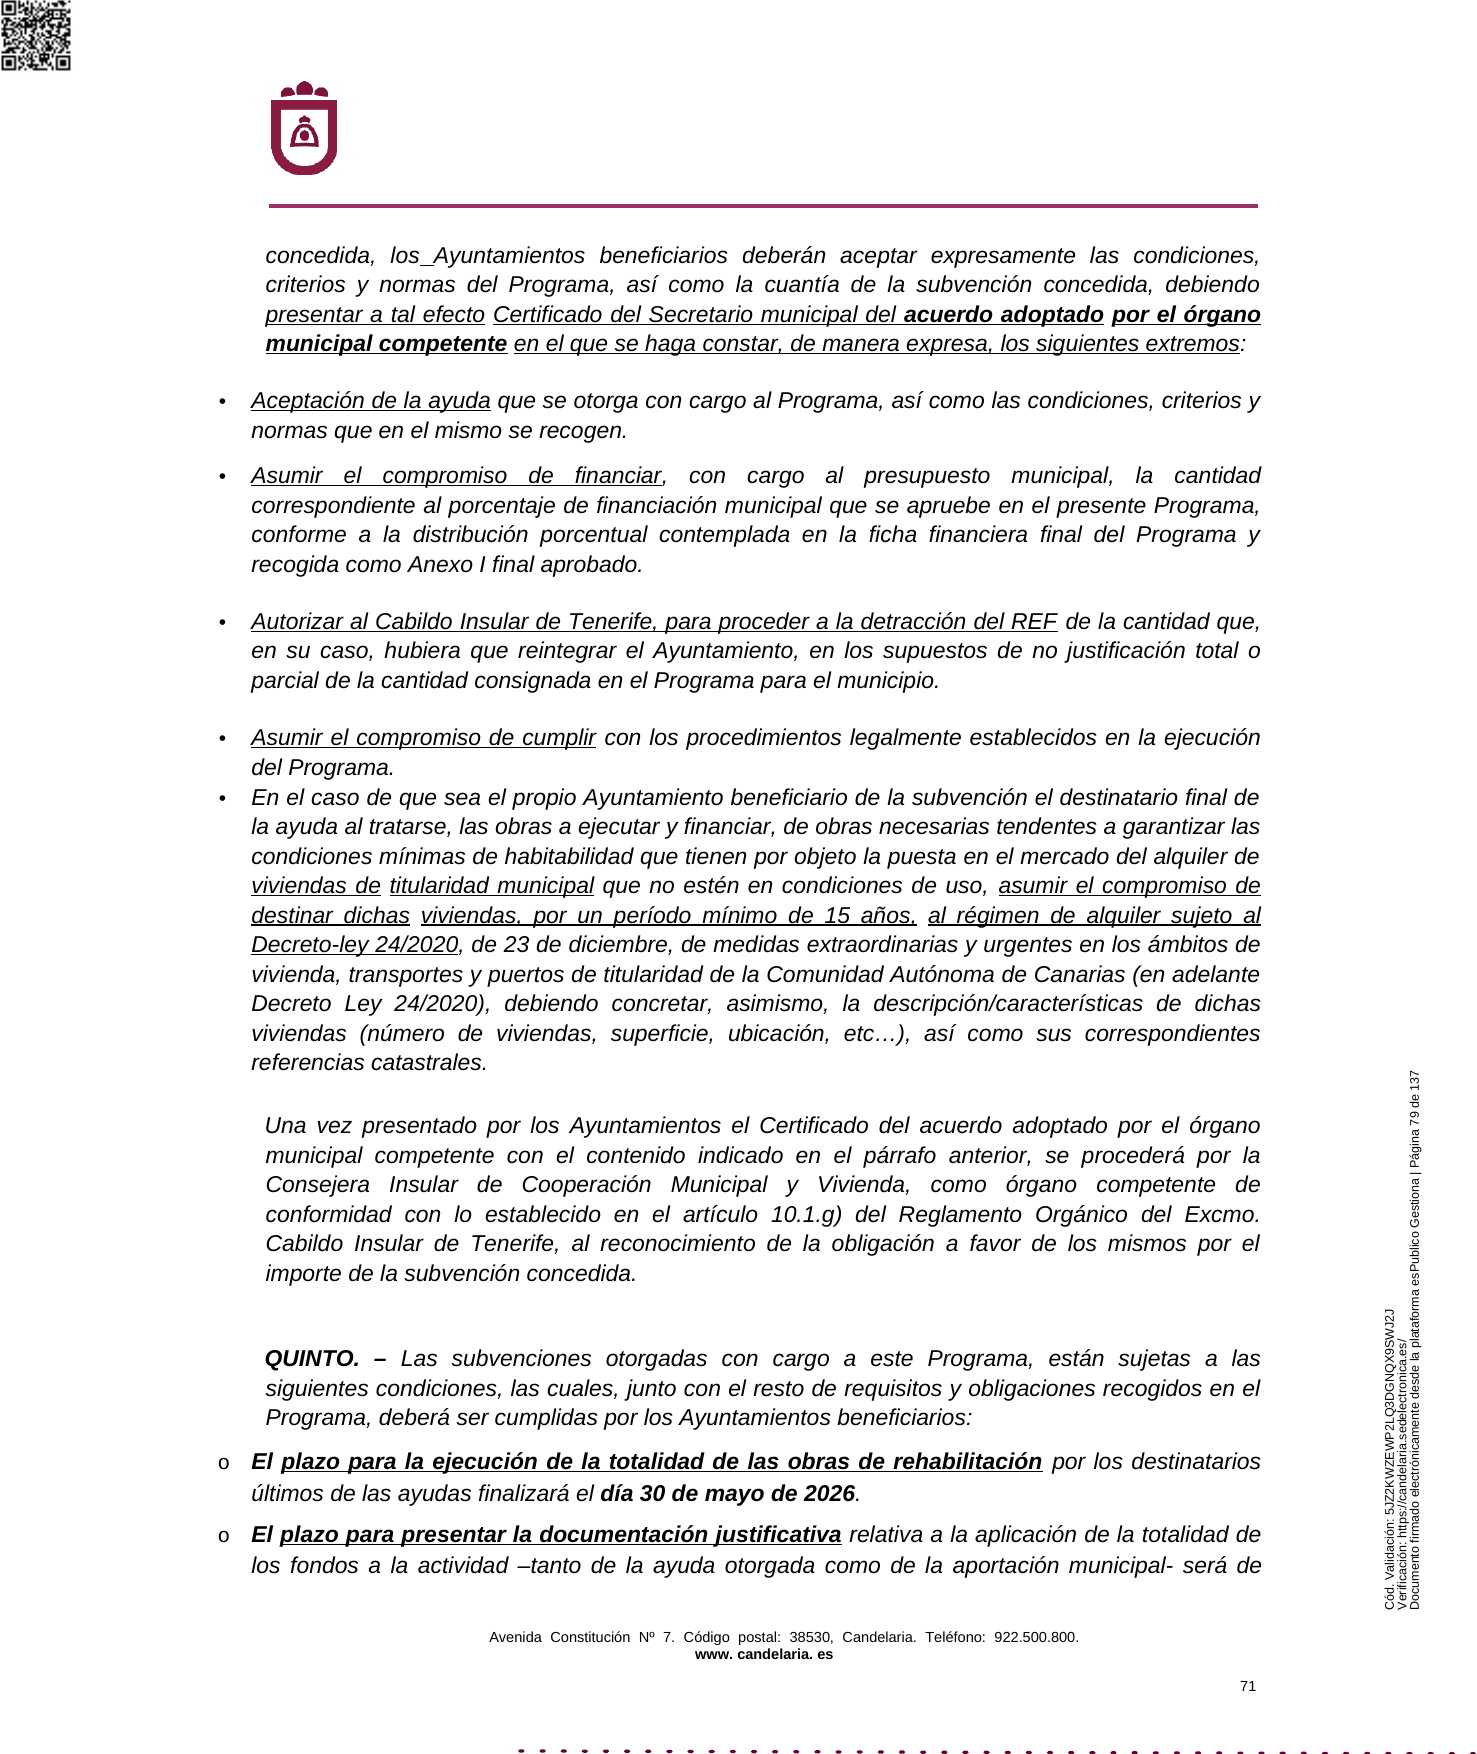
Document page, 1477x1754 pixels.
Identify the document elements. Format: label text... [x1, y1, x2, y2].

text Una vez presentado por los Ayuntamientos el Certificado del acuerdo adoptado por el órgano municipal competente con el contenido indicado en el párrafo anterior, se procederá por la Consejera Insular de Cooperación Municipal y Vivienda, como órgano competente de conformidad con lo establecido en el artículo 10.1.g) del Reglamento Orgánico del Excmo. Cabildo Insular de Tenerife, al reconocimiento de la obligación a favor de los mismos por el importe de la subvención concedida. [264, 1112, 1263, 1286]
list Asumir el compromiso de cumplir con los procedimientos legalmente establecidos en la ejecución del Programa. [219, 724, 1263, 780]
list El plazo para presentar la documentación justificativa relativa a la aplicación de la totalidad de los fondos a la actividad –tanto de la ayuda otorgada como de la aportación municipal- será de [217, 1521, 1263, 1578]
list Autorizar al Cabildo Insular de Tenerife, para proceder a la detracción del REF de la cantidad que, en su caso, hubiera que reintegrar el Ayuntamiento, en los supuestos de no justificación total o parcial de la cantidad consignada en el Programa para el municipio. [219, 608, 1263, 693]
text QUINTO. – Las subvenciones otorgadas con cargo a este Programa, están sujetas a las siguientes condiciones, las cuales, junto con el resto de requisitos y obligaciones recogidos en el Programa, deberá ser cumplidas por los Ayuntamientos beneficiarios: [264, 1345, 1263, 1431]
text concedida, los Ayuntamientos beneficiarios deberán aceptar expresamente las condiciones, criterios y normas del Programa, así como la cuantía de la subvención concedida, debiendo presentar a tal efecto Certificado del Secretario municipal del acuerdo adoptado por el órgano municipal competente en el que se haga constar, de manera expresa, los siguientes extremos: [264, 242, 1263, 357]
list Aceptación de la ayuda que se otorga con cargo al Programa, así como las condiciones, criterios y normas que en el mismo se recogen. [219, 387, 1263, 443]
list En el caso de que sea el propio Ayuntamiento beneficiario de la subvención el destinatario final de la ayuda al tratarse, las obras a ejecutar y financiar, de obras necesarias tendentes a garantizar las condiciones mínimas de habitabilidad que tienen por objeto la puesta en el mercado del alquiler de viviendas de titularidad municipal que no estén en condiciones de uso, asumir el compromiso de destinar dichas viviendas, por un período mínimo de 15 años, al régimen de alquiler sujeto al Decreto-ley 24/2020, de 23 de diciembre, de medidas extraordinarias y urgentes en los ámbitos de vivienda, transportes y puertos de titularidad de la Comunidad Autónoma de Canarias (en adelante Decreto Ley 24/2020), debiendo concretar, asimismo, la descripción/características de dichas viviendas (número de viviendas, superficie, ubicación, etc…), así como sus correspondientes referencias catastrales. [219, 784, 1263, 1075]
list Asumir el compromiso de financiar, con cargo al presupuesto municipal, la cantidad correspondiente al porcentaje de financiación municipal que se apruebe en el presente Programa, conforme a la distribución porcentual contemplada en la ficha financiera final del Programa y recogida como Anexo I final aprobado. [219, 462, 1263, 577]
list El plazo para la ejecución de la totalidad de las obras de rehabilitación por los destinatarios últimos de las ayudas finalizará el día 30 de mayo de 2026. [217, 1448, 1263, 1506]
